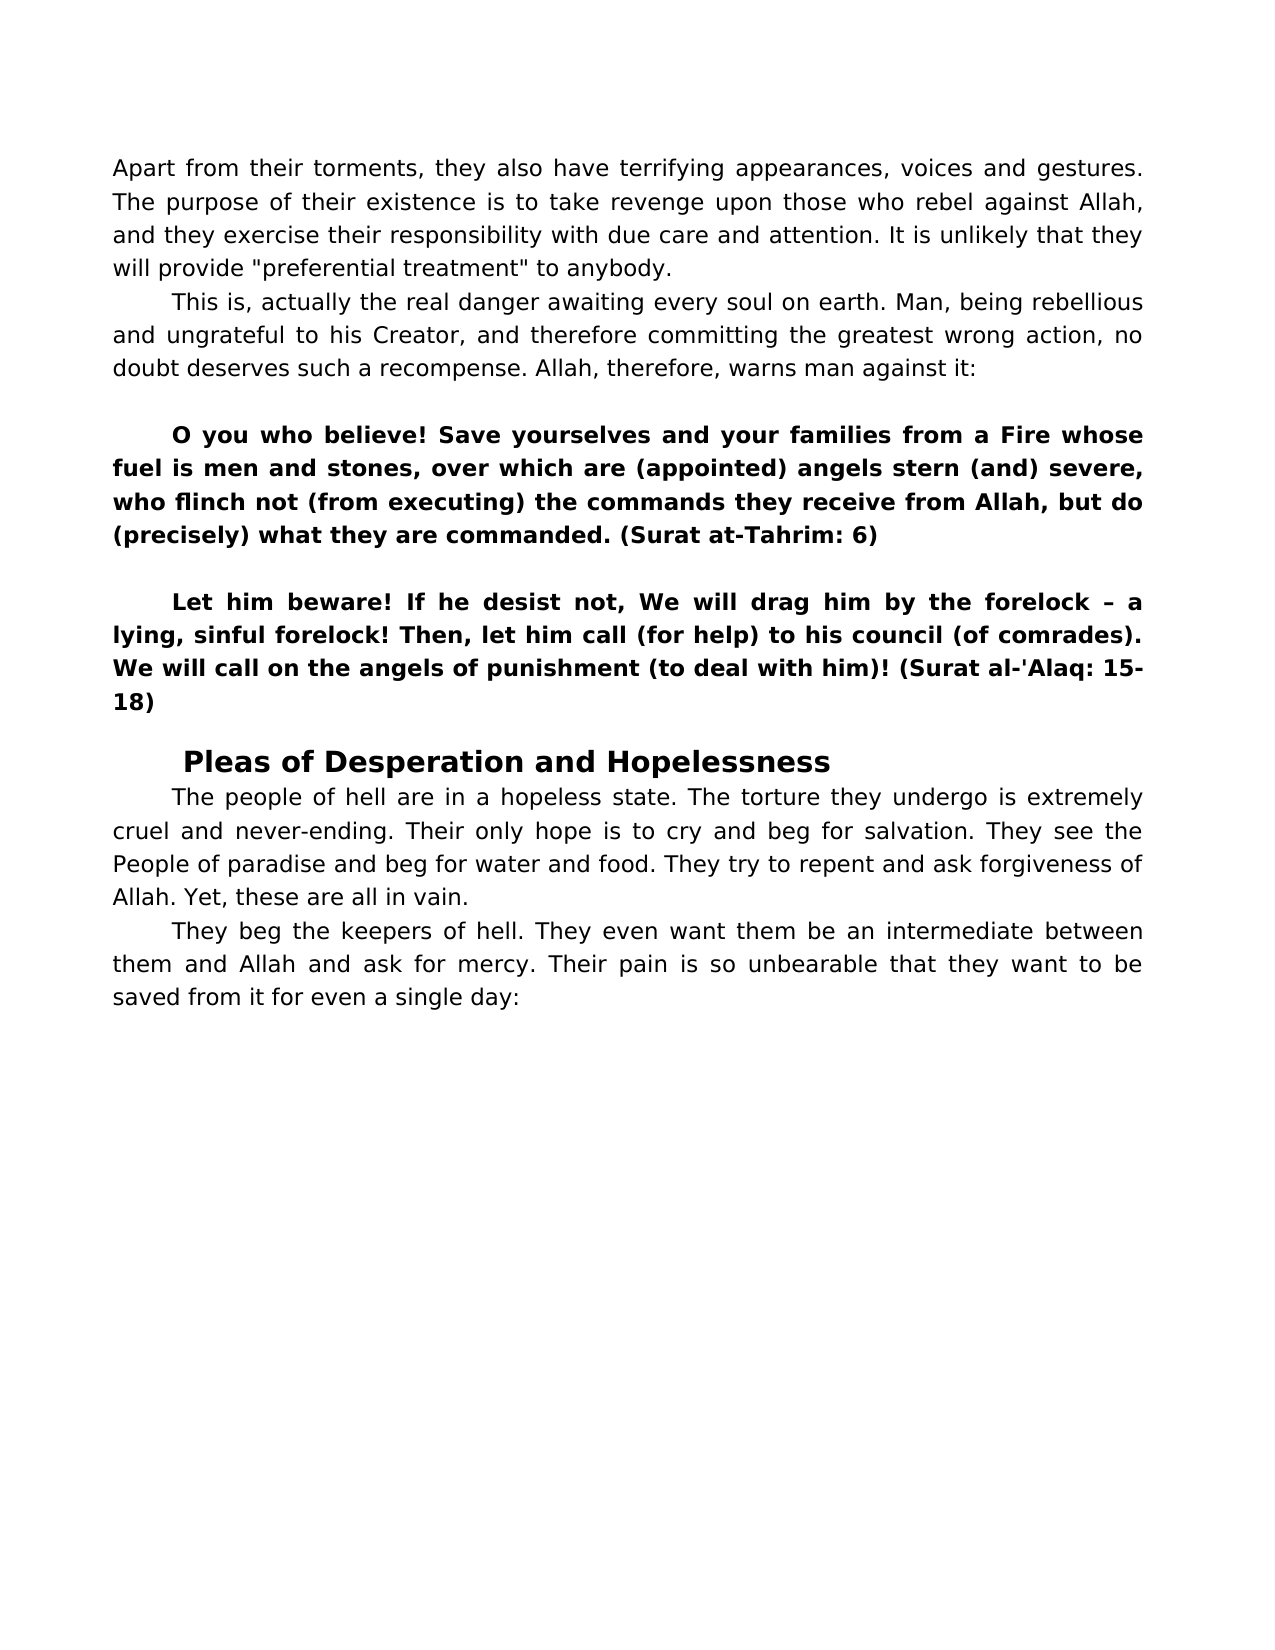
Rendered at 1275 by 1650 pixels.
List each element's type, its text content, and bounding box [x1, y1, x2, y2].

text Let him beware! If he desist not, We will drag him by the forelock – a lying, sinful forelock! Then, let him call (for help) to his council (of comrades). We will call on the angels of punishment (to deal with him)! (Surat al-'Alaq: 15-18) [112, 583, 1145, 717]
text Pleas of Desperation and Hopelessness [112, 746, 1145, 779]
text This is, actually the real danger awaiting every soul on earth. Man, being rebellious and ungrateful to his Creator, and therefore committing the greatest wrong action, no doubt deserves such a recompense. Allah, therefore, warns man against it: [112, 283, 1145, 383]
text Apart from their torments, they also have terrifying appearances, voices and gestures. The purpose of their existence is to take revenge upon those who rebel against Allah, and they exercise their responsibility with due care and attention. It is unlikely that they will provide "preferential treatment" to anybody. [112, 150, 1145, 283]
text The people of hell are in a hopeless state. The torture they undergo is extremely cruel and never-ending. Their only hope is to cry and beg for salvation. They see the People of paradise and beg for water and food. They try to repent and ask forgiveness of Allah. Yet, these are all in vain. [112, 779, 1145, 912]
text O you who believe! Save yourselves and your families from a Fire whose fuel is men and stones, over which are (appointed) angels stern (and) severe, who flinch not (from executing) the commands they receive from Allah, but do (precisely) what they are commanded. (Surat at-Tahrim: 6) [112, 417, 1145, 550]
text They beg the keepers of hell. They even want them be an intermediate between them and Allah and ask for mercy. Their pain is so unbearable that they want to be saved from it for even a single day: [112, 912, 1145, 1012]
